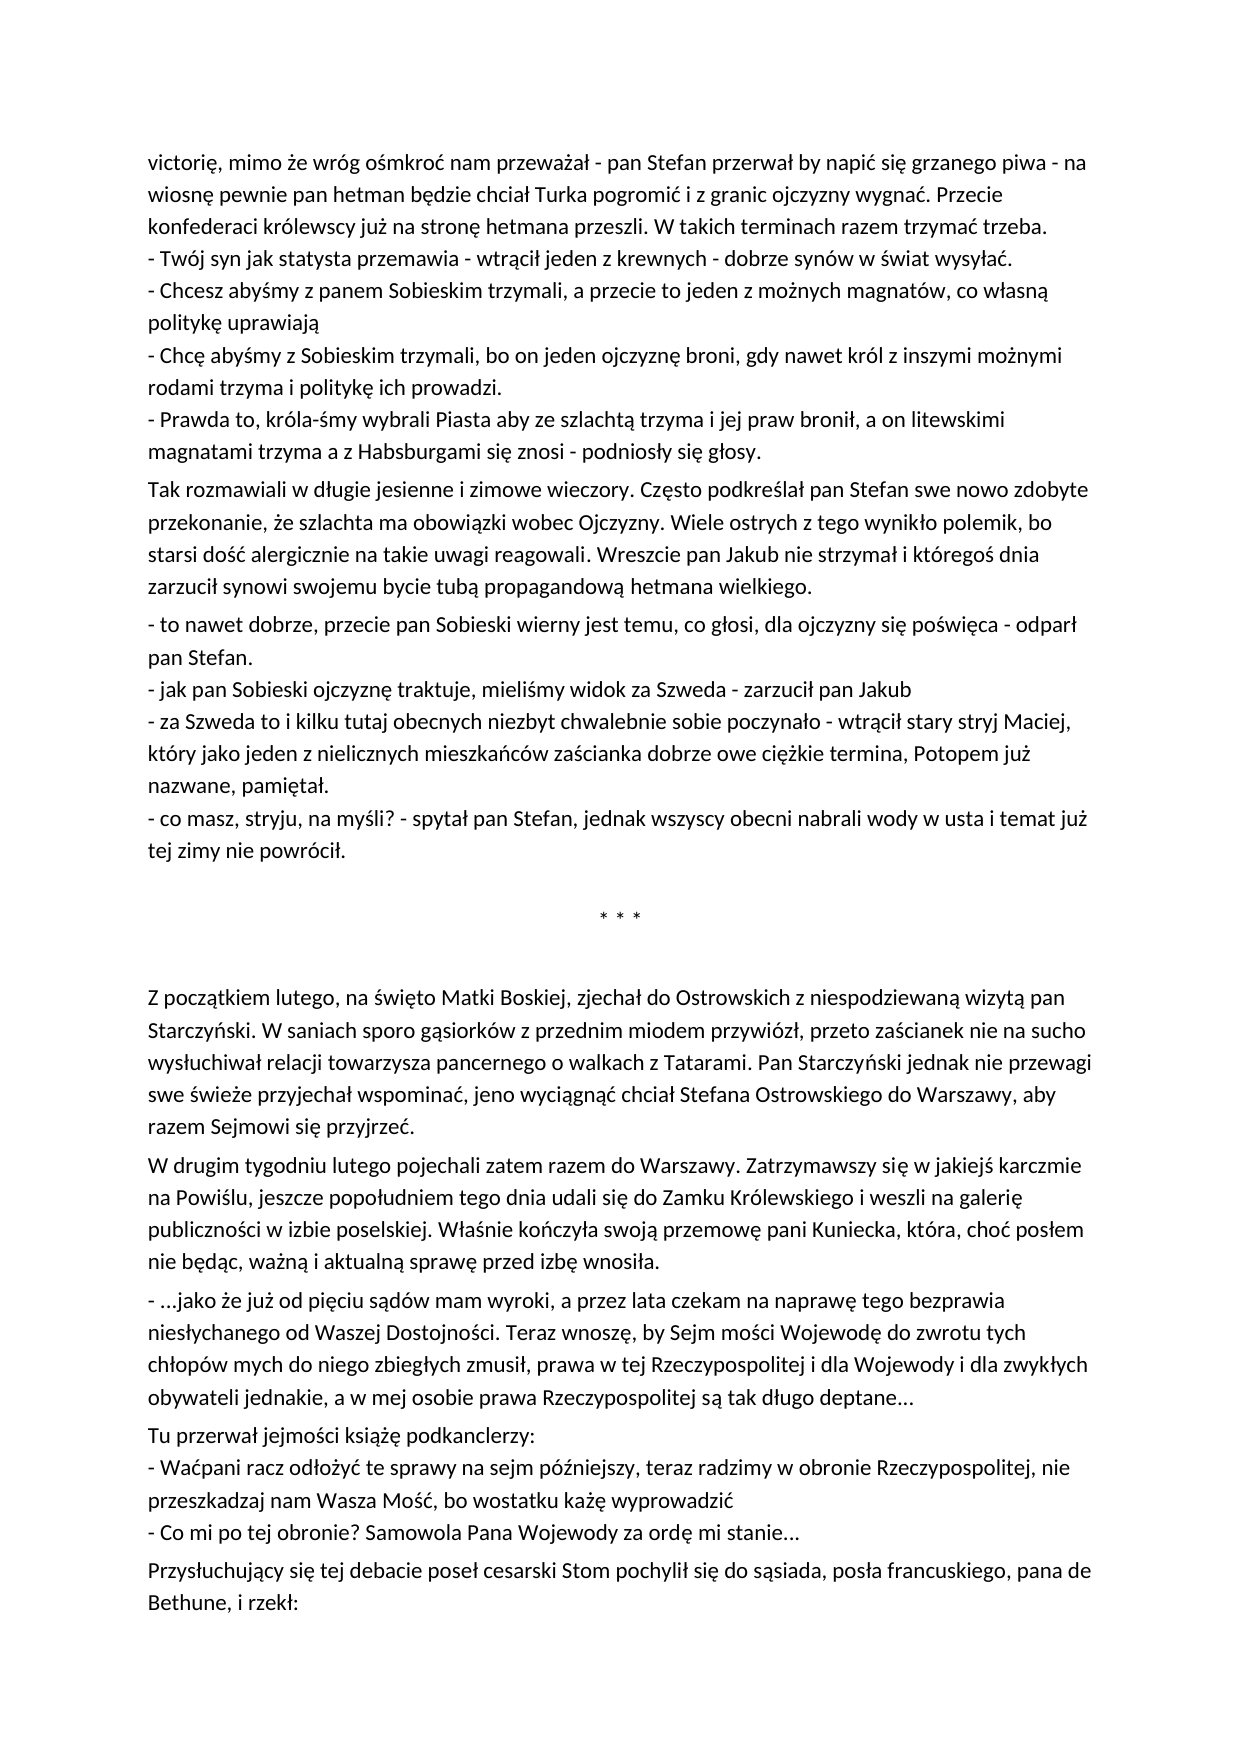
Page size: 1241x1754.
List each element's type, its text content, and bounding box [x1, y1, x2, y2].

text * * * [148, 906, 1093, 934]
text - co masz, stryju, na myśli? - spytał pan Stefan, jednak wszyscy obecni nabrali wody w usta i temat już tej zimy nie powrócił. [148, 804, 1093, 864]
text Z początkiem lutego, na święto Matki Boskiej, zjechał do Ostrowskich z niespodziewaną wizytą pan Starczyński. W saniach sporo gąsiorków z przednim miodem przywiózł, przeto zaścianek nie na sucho wysłuchiwał relacji towarzysza pancernego o walkach z Tatarami. Pan Starczyński jednak nie przewagi swe świeże przyjechał wspominać, jeno wyciągnąć chciał Stefana Ostrowskiego do Warszawy, aby razem Sejmowi się przyjrzeć. [148, 983, 1093, 1140]
text - za Szweda to i kilku tutaj obecnych niezbyt chwalebnie sobie poczynało - wtrącił stary stryj Maciej, który jako jeden z nielicznych mieszkańców zaścianka dobrze owe ciężkie termina, Potopem już nazwane, pamiętał. [148, 707, 1093, 799]
text Tu przerwał jejmości książę podkanclerzy: [148, 1421, 1093, 1449]
text - Chcesz abyśmy z panem Sobieskim trzymali, a przecie to jeden z możnych magnatów, co własną politykę uprawiają [148, 276, 1093, 337]
text - Chcę abyśmy z Sobieskim trzymali, bo on jeden ojczyznę broni, gdy nawet król z inszymi możnymi rodami trzyma i politykę ich prowadzi. [148, 341, 1093, 401]
text Przysłuchujący się tej debacie poseł cesarski Stom pochylił się do sąsiada, posła francuskiego, pana de Bethune, i rzekł: [148, 1556, 1093, 1616]
text - Co mi po tej obronie? Samowola Pana Wojewody za ordę mi stanie... [148, 1518, 1093, 1546]
text W drugim tygodniu lutego pojechali zatem razem do Warszawy. Zatrzymawszy się w jakiejś karczmie na Powiślu, jeszcze popołudniem tego dnia udali się do Zamku Królewskiego i weszli na galerię publiczności w izbie poselskiej. Właśnie kończyła swoją przemowę pani Kuniecka, która, choć posłem nie będąc, ważną i aktualną sprawę przed izbę wnosiła. [148, 1151, 1093, 1276]
text victorię, mimo że wróg ośmkroć nam przeważał - pan Stefan przerwał by napić się grzanego piwa - na wiosnę pewnie pan hetman będzie chciał Turka pogromić i z granic ojczyzny wygnać. Przecie konfederaci królewscy już na stronę hetmana przeszli. W takich terminach razem trzymać trzeba. [148, 148, 1093, 240]
text - to nawet dobrze, przecie pan Sobieski wierny jest temu, co głosi, dla ojczyzny się poświęca - odparł pan Stefan. [148, 611, 1093, 671]
text - jak pan Sobieski ojczyznę traktuje, mieliśmy widok za Szweda - zarzucił pan Jakub [148, 675, 1093, 703]
text - ...jako że już od pięciu sądów mam wyroki, a przez lata czekam na naprawę tego bezprawia niesłychanego od Waszej Dostojności. Teraz wnoszę, by Sejm mości Wojewodę do zwrotu tych chłopów mych do niego zbiegłych zmusił, prawa w tej Rzeczypospolitej i dla Wojewody i dla zwykłych obywateli jednakie, a w mej osobie prawa Rzeczypospolitej są tak długo deptane... [148, 1286, 1093, 1411]
text - Twój syn jak statysta przemawia - wtrącił jeden z krewnych - dobrze synów w świat wysyłać. [148, 244, 1093, 272]
text - Prawda to, króla-śmy wybrali Piasta aby ze szlachtą trzyma i jej praw bronił, a on litewskimi magnatami trzyma a z Habsburgami się znosi - podniosły się głosy. [148, 405, 1093, 465]
text Tak rozmawiali w długie jesienne i zimowe wieczory. Często podkreślał pan Stefan swe nowo zdobyte przekonanie, że szlachta ma obowiązki wobec Ojczyzny. Wiele ostrych z tego wynikło polemik, bo starsi dość alergicznie na takie uwagi reagowali. Wreszcie pan Jakub nie strzymał i któregoś dnia zarzucił synowi swojemu bycie tubą propagandową hetmana wielkiego. [148, 475, 1093, 600]
text - Waćpani racz odłożyć te sprawy na sejm późniejszy, teraz radzimy w obronie Rzeczypospolitej, nie przeszkadzaj nam Wasza Mość, bo wostatku każę wyprowadzić [148, 1453, 1093, 1514]
